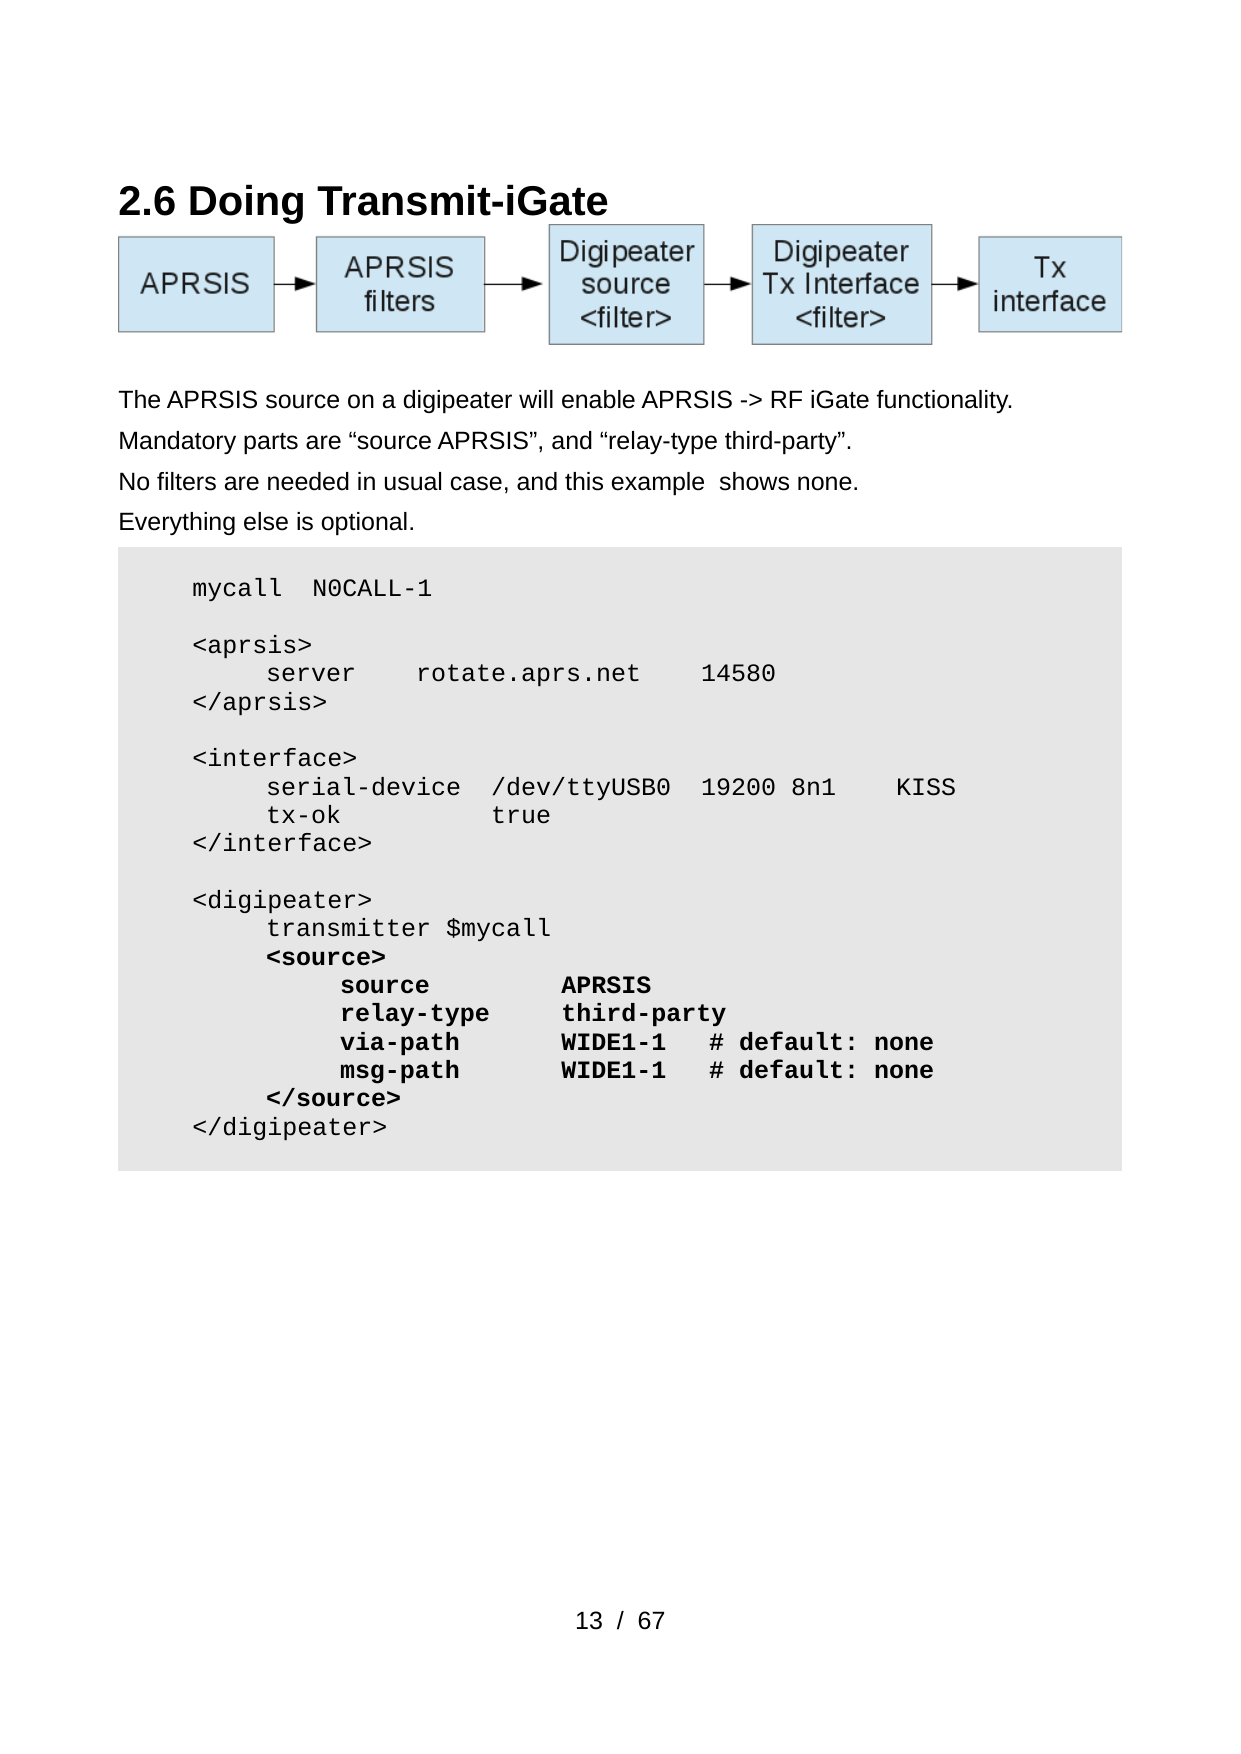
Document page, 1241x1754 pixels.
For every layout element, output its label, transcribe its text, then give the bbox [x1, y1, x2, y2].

subtitle Doing Transmit-iGate [118, 176, 1122, 224]
text Mandatory parts are “source APRSIS”, and “relay-type third-party”. [118, 426, 1122, 455]
text tx-ok true [118, 802, 1122, 831]
text msg-path WIDE1-1 # default: none [118, 1057, 1122, 1086]
text <interface> [118, 746, 1122, 774]
text Everything else is optional. [118, 507, 1122, 536]
picture [118, 224, 1123, 345]
text mycall N0CALL-1 [118, 576, 1122, 604]
text <aprsis> [118, 632, 1122, 661]
text <digipeater> [118, 887, 1122, 916]
text <source> [118, 944, 1122, 972]
text The APRSIS source on a digipeater will enable APRSIS -> RF iGate functionality. [118, 385, 1122, 414]
text </interface> [118, 831, 1122, 859]
text No filters are needed in usual case, and this example shows none. [118, 466, 1122, 495]
text </aprsis> [118, 689, 1122, 717]
text </source> [118, 1086, 1122, 1114]
text relay-type third-party [118, 1001, 1122, 1029]
text via-path WIDE1-1 # default: none [118, 1029, 1122, 1057]
text source APRSIS [118, 972, 1122, 1001]
text transmitter $mycall [118, 916, 1122, 944]
text </digipeater> [118, 1114, 1122, 1142]
text serial-device /dev/ttyUSB0 19200 8n1 KISS [118, 774, 1122, 802]
text server rotate.aprs.net 14580 [118, 661, 1122, 689]
